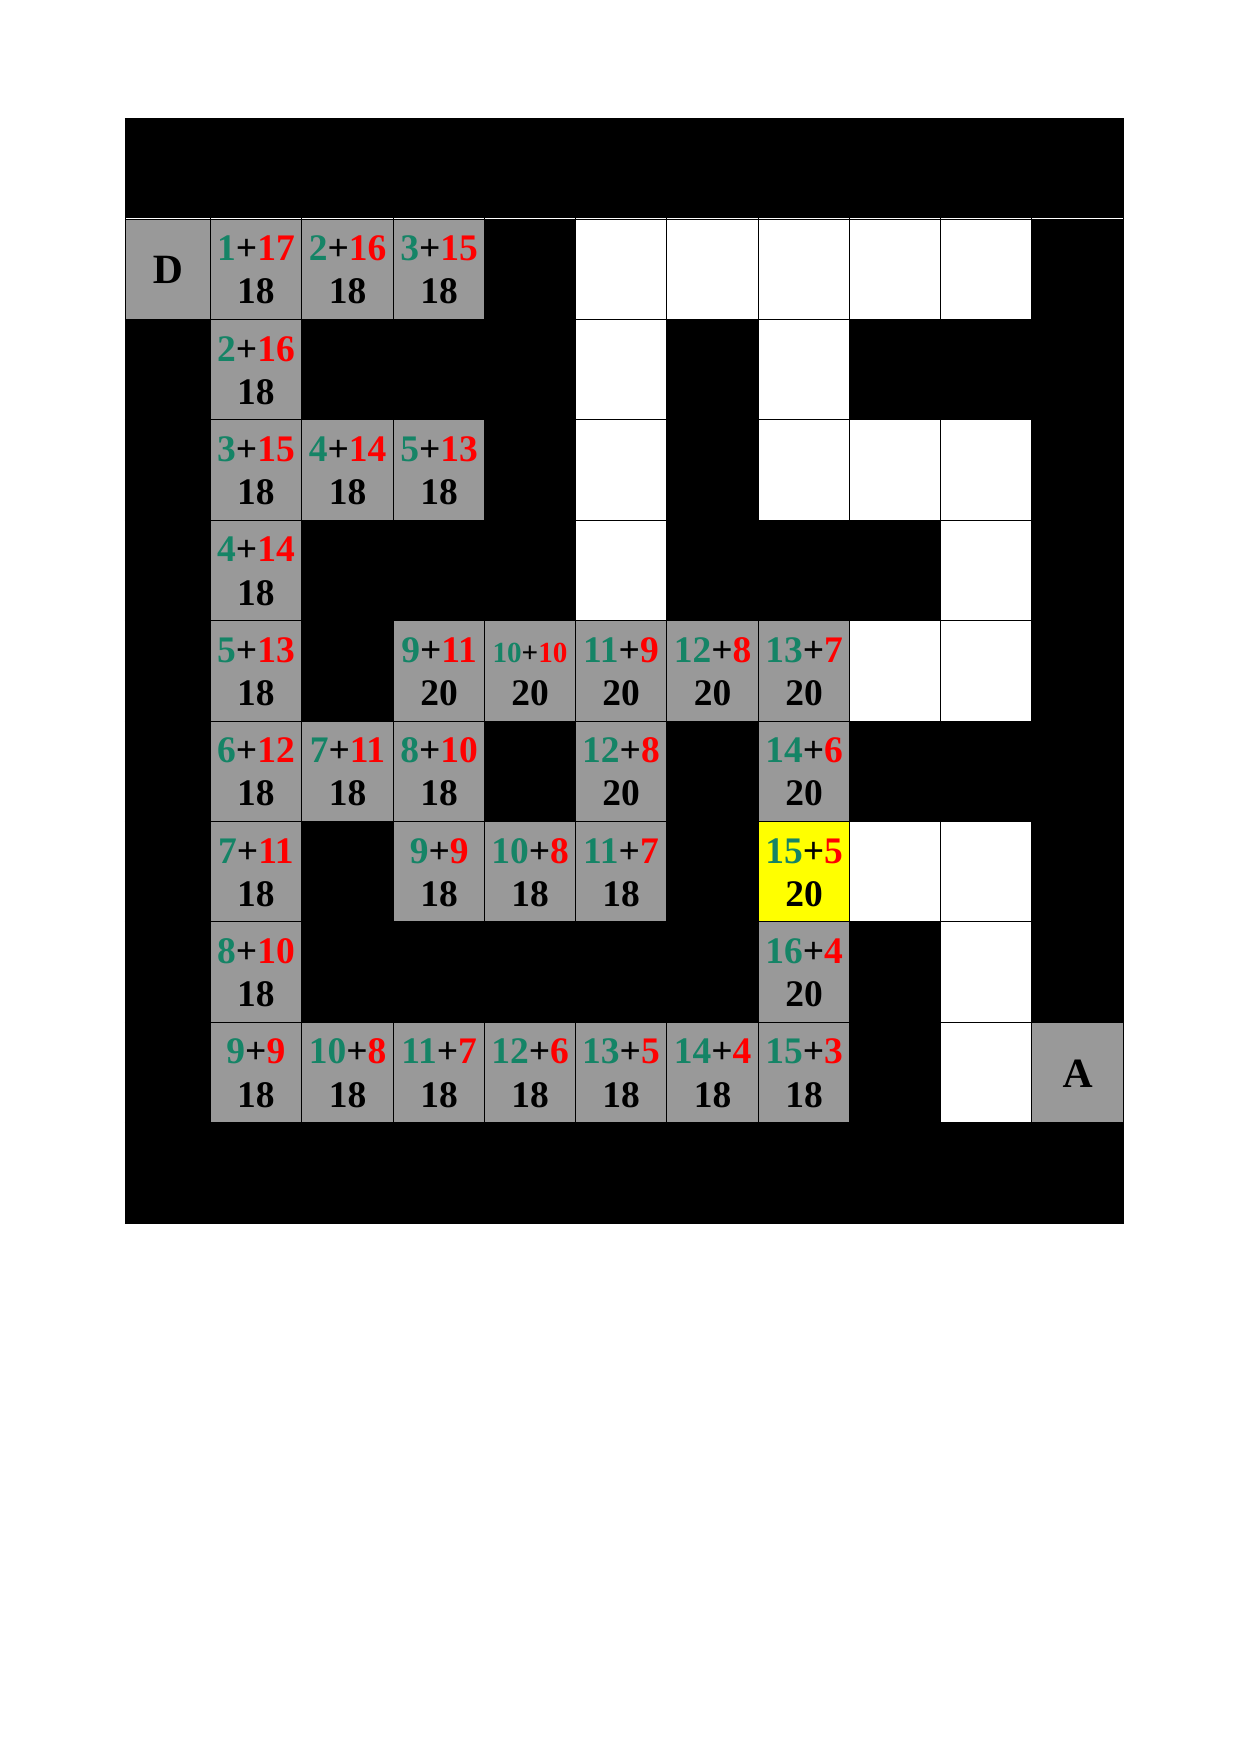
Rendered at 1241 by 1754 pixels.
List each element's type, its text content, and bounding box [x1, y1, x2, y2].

table_cell 9+11 20 [394, 621, 484, 721]
table_cell [667, 320, 758, 419]
table_cell [850, 722, 940, 821]
table_cell 3+15 18 [211, 420, 301, 520]
table_cell [126, 320, 210, 419]
table_cell 15+5 20 [759, 822, 849, 921]
table_cell [941, 521, 1031, 620]
table_header [850, 119, 940, 218]
table_cell 14+6 20 [759, 722, 849, 821]
table_cell 8+10 18 [211, 922, 301, 1022]
table_cell [394, 320, 484, 419]
table_cell [941, 822, 1031, 921]
table_cell [941, 220, 1031, 319]
table_cell [576, 521, 666, 620]
table_cell 10+8 18 [302, 1023, 393, 1122]
table_header [485, 119, 575, 218]
table_cell [941, 922, 1031, 1022]
table_cell [1032, 220, 1123, 319]
table_cell [576, 922, 666, 1022]
table_header [759, 119, 849, 218]
table_cell [759, 521, 849, 620]
table_cell [850, 822, 940, 921]
table_cell [667, 521, 758, 620]
table_cell [759, 420, 849, 520]
table_cell 9+9 18 [394, 822, 484, 921]
table_header [126, 119, 210, 218]
table_cell [485, 521, 575, 620]
table_cell [126, 922, 210, 1022]
table_cell 13+7 20 [759, 621, 849, 721]
table_cell 2+16 18 [302, 220, 393, 319]
table_cell [667, 822, 758, 921]
table_cell 8+10 18 [394, 722, 484, 821]
table_cell 12+6 18 [485, 1023, 575, 1122]
table_cell [394, 1123, 484, 1223]
table_cell [1032, 922, 1123, 1022]
table_cell 11+7 18 [394, 1023, 484, 1122]
table_cell [394, 521, 484, 620]
table_cell [576, 320, 666, 419]
table_cell 16+4 20 [759, 922, 849, 1022]
table_cell [850, 922, 940, 1022]
table_cell 10+10 20 [485, 621, 575, 721]
table_cell [667, 922, 758, 1022]
table_cell 5+13 18 [211, 621, 301, 721]
table_cell [941, 621, 1031, 721]
table_cell [1032, 722, 1123, 821]
table_cell [126, 1023, 210, 1122]
table_cell [485, 220, 575, 319]
table_cell [485, 420, 575, 520]
table_cell 1+17 18 [211, 220, 301, 319]
table_cell [941, 320, 1031, 419]
table_cell D [126, 220, 210, 319]
table_cell [1032, 320, 1123, 419]
table_cell [485, 722, 575, 821]
table_cell [1032, 621, 1123, 721]
table_cell [1032, 1123, 1123, 1223]
table_cell [302, 320, 393, 419]
table_cell [485, 320, 575, 419]
table_cell [1032, 822, 1123, 921]
table_cell [126, 621, 210, 721]
table_cell 2+16 18 [211, 320, 301, 419]
table_cell 14+4 18 [667, 1023, 758, 1122]
table_cell [850, 1123, 940, 1223]
table_cell 7+11 18 [302, 722, 393, 821]
table_cell [941, 1123, 1031, 1223]
table_cell A [1032, 1023, 1123, 1122]
table_cell [126, 822, 210, 921]
table_cell [576, 420, 666, 520]
table_cell [302, 621, 393, 721]
table_cell [485, 922, 575, 1022]
table_cell [667, 1123, 758, 1223]
table_cell [759, 1123, 849, 1223]
table_cell [302, 822, 393, 921]
table_cell [211, 1123, 301, 1223]
table_cell 3+15 18 [394, 220, 484, 319]
table_cell [941, 420, 1031, 520]
table_cell [850, 1023, 940, 1122]
table_header [941, 119, 1031, 218]
table_cell 12+8 20 [576, 722, 666, 821]
table_cell [302, 521, 393, 620]
table_cell [394, 922, 484, 1022]
table_cell [302, 922, 393, 1022]
table_cell [1032, 420, 1123, 520]
table_cell [850, 320, 940, 419]
table_cell 11+9 20 [576, 621, 666, 721]
table_cell [759, 320, 849, 419]
table_cell 7+11 18 [211, 822, 301, 921]
table_header [302, 119, 393, 218]
table_cell [941, 1023, 1031, 1122]
table_cell 12+8 20 [667, 621, 758, 721]
table_cell [126, 420, 210, 520]
table_cell [850, 220, 940, 319]
table_header [211, 119, 301, 218]
table_cell [485, 1123, 575, 1223]
table_cell 11+7 18 [576, 822, 666, 921]
table_cell [126, 1123, 210, 1223]
table_cell 15+3 18 [759, 1023, 849, 1122]
table_cell [667, 722, 758, 821]
table_cell [302, 1123, 393, 1223]
table_cell [850, 621, 940, 721]
table_cell 4+14 18 [302, 420, 393, 520]
table_cell 4+14 18 [211, 521, 301, 620]
table_cell [576, 220, 666, 319]
table_cell [941, 722, 1031, 821]
table_header [576, 119, 666, 218]
table_cell [759, 220, 849, 319]
table_header [1032, 119, 1123, 218]
table_header [667, 119, 758, 218]
table_cell [126, 521, 210, 620]
table_cell 10+8 18 [485, 822, 575, 921]
table_header [394, 119, 484, 218]
table_cell 9+9 18 [211, 1023, 301, 1122]
table_cell [126, 722, 210, 821]
table_cell [667, 420, 758, 520]
table_cell [576, 1123, 666, 1223]
table_cell [1032, 521, 1123, 620]
table_cell [850, 420, 940, 520]
table_cell 6+12 18 [211, 722, 301, 821]
table_cell [667, 220, 758, 319]
table_cell [850, 521, 940, 620]
table_cell 5+13 18 [394, 420, 484, 520]
table_cell 13+5 18 [576, 1023, 666, 1122]
